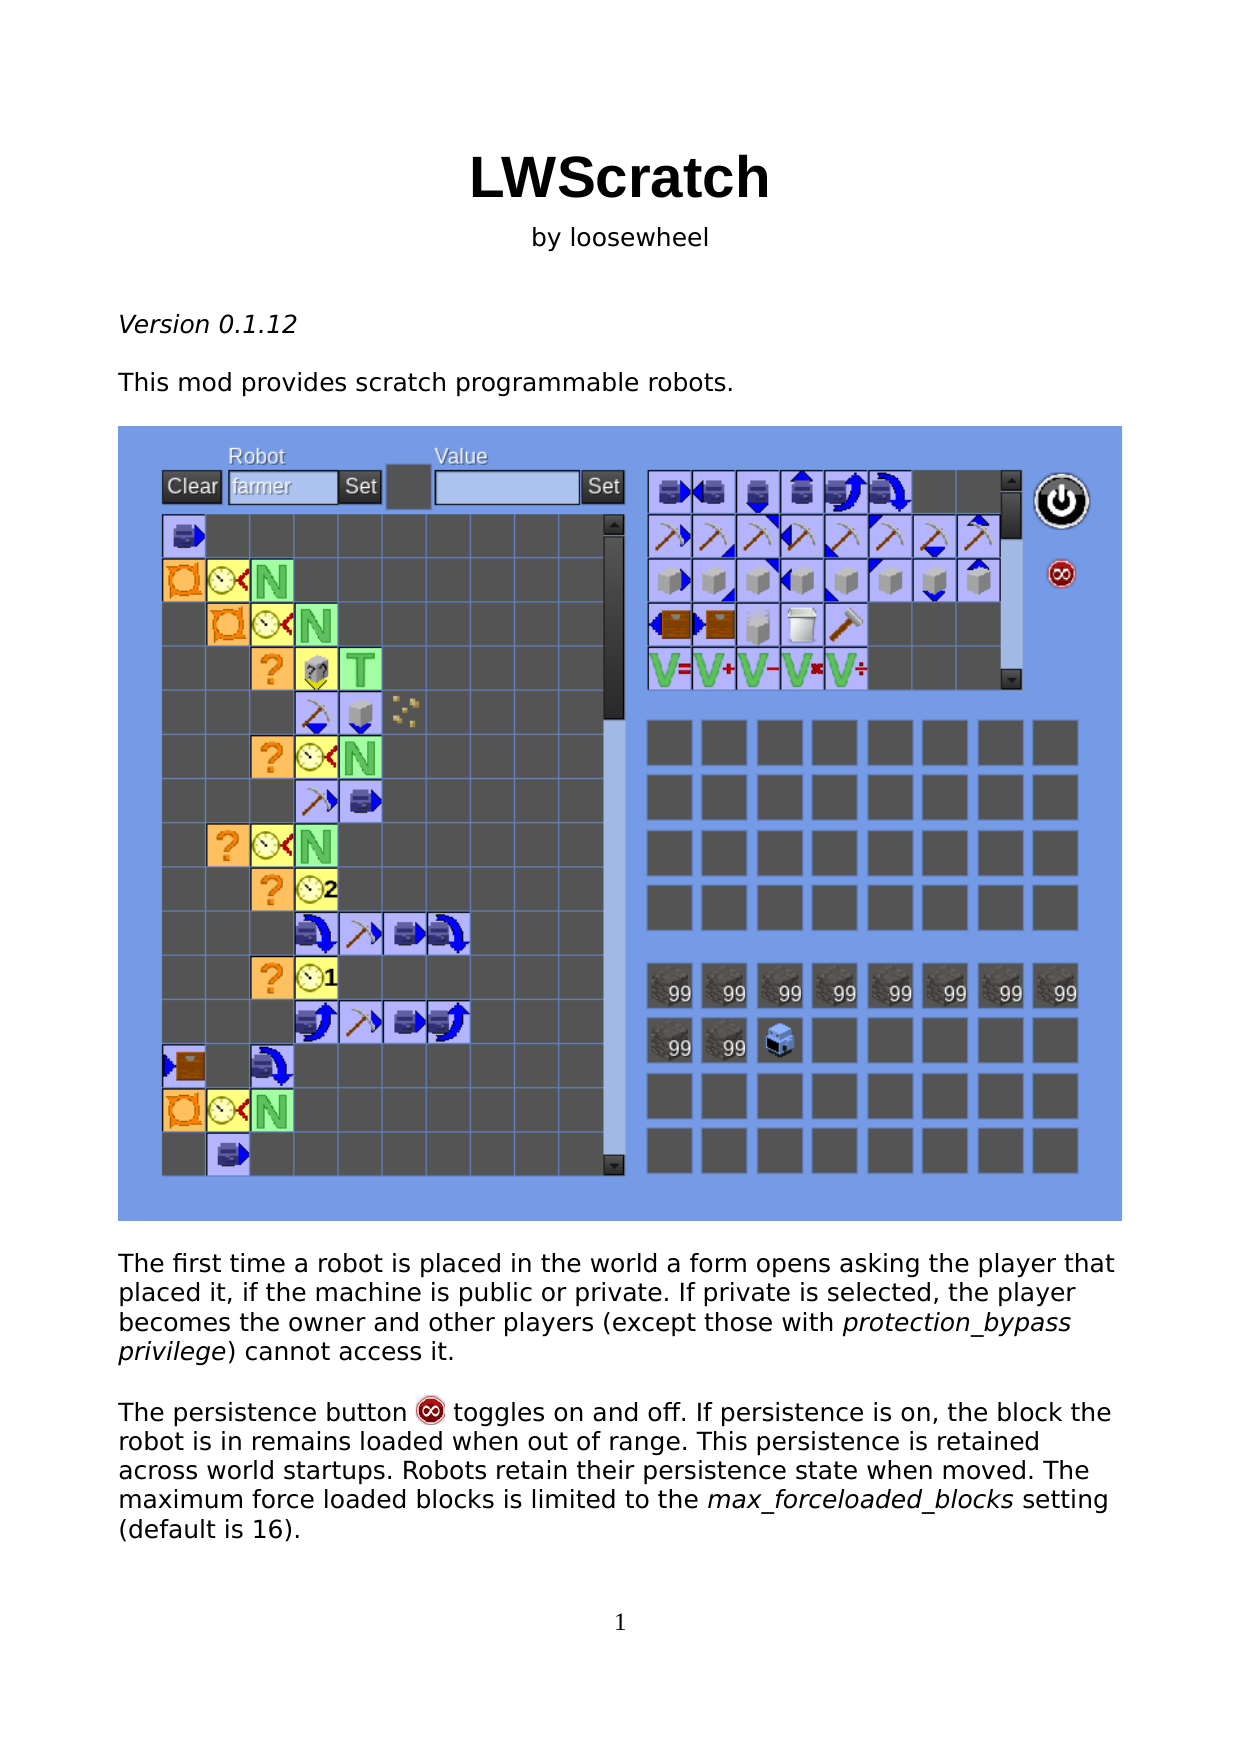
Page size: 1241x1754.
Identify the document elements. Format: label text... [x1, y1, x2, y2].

text The first time a robot is placed in the world a form opens asking the player that placed it, if the machine is public or private. If private is selected, the player becomes the owner and other players (except those with protection_bypass privilege) cannot access it. [118, 1249, 1122, 1366]
picture [118, 426, 1123, 1221]
picture [415, 1395, 445, 1425]
text The persistence button toggles on and off. If persistence is on, the block the robot is in remains loaded when out of range. This persistence is retained across world startups. Robots retain their persistence state when moved. The maximum force loaded blocks is limited to the max_forceloaded_blocks setting (default is 16). [118, 1395, 1122, 1544]
text Version 0.1.12 [118, 310, 1122, 339]
title LWScratch [118, 143, 1122, 210]
text by loosewheel [118, 223, 1122, 252]
text This mod provides scratch programmable robots. [118, 368, 1122, 397]
